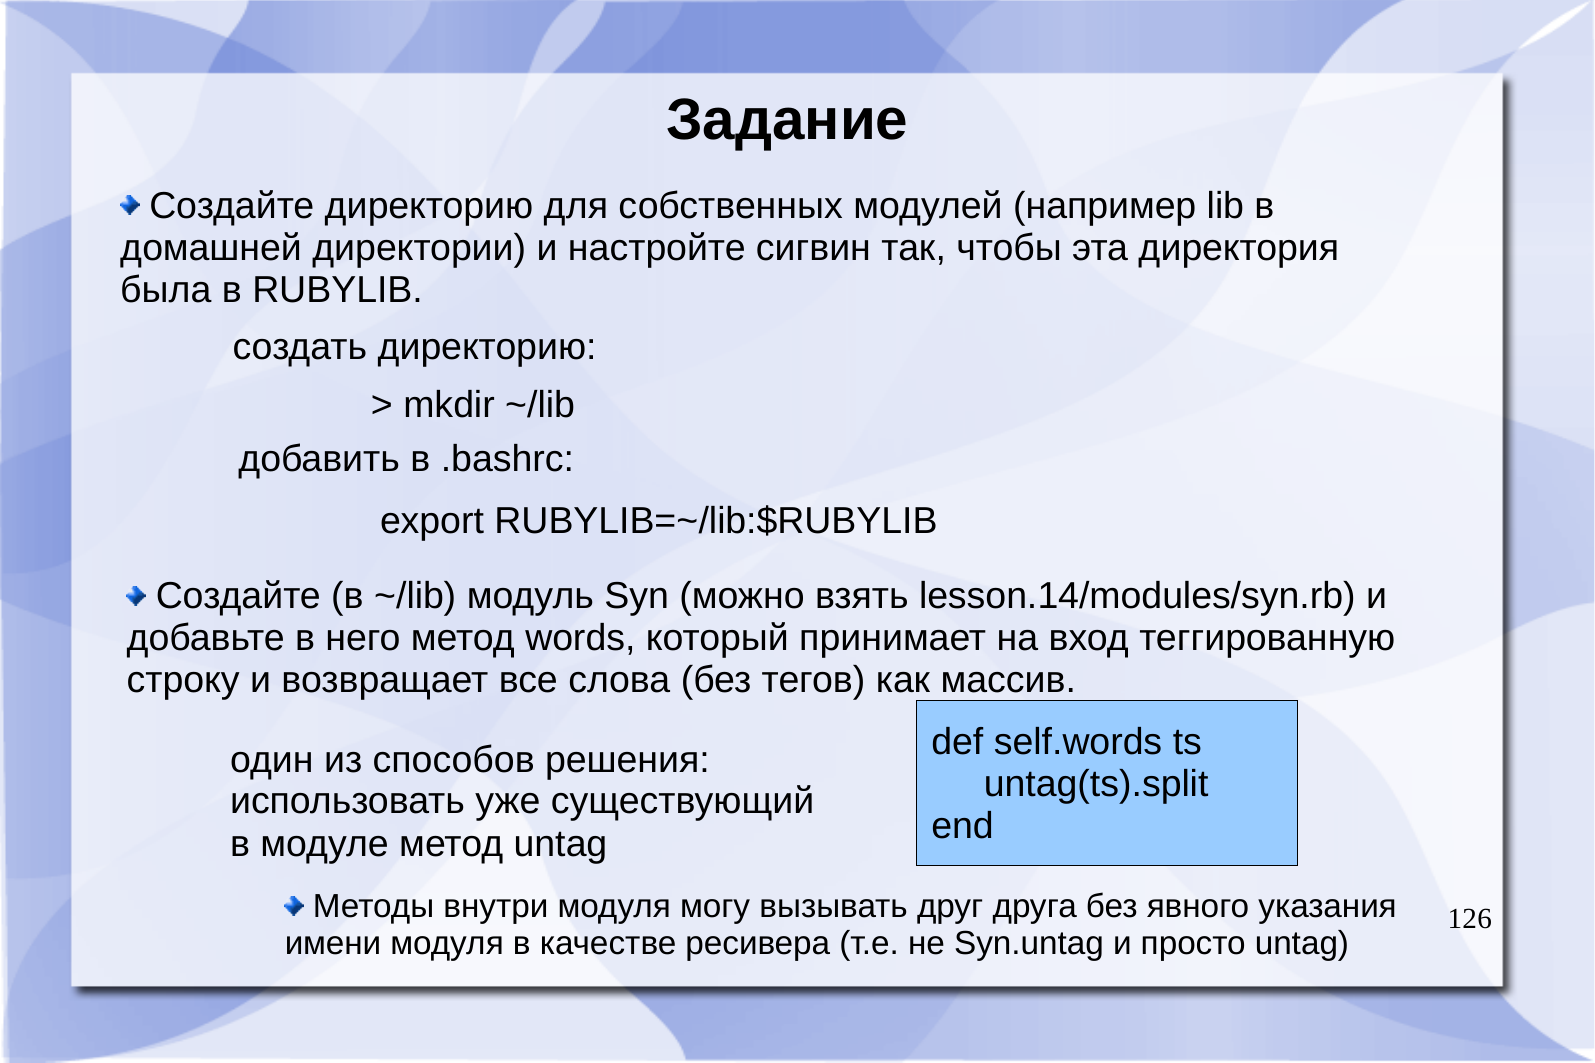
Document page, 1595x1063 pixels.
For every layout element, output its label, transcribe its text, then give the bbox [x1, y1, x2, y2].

text_box один из способов решения: использовать уже существующий в модуле метод untag [215, 730, 829, 872]
text_box export RUBYLIB=~/lib:$RUBYLIB [365, 491, 953, 549]
text_box добавить в .bashrc: [223, 429, 590, 487]
title Задание [75, 75, 1501, 164]
text_box Создайте директорию для собственных модулей (например lib в домашней директории) и настройте сигвин так, чтобы эта директория была в RUBYLIB. [105, 176, 1423, 318]
text_box > mkdir ~/lib [356, 375, 590, 429]
text_box создать директорию: [217, 317, 613, 375]
text_box Методы внутри модуля могу вызывать друг друга без явного указания имени модуля в качестве ресивера (т.е. не Syn.untag и просто untag) [270, 879, 1425, 969]
picture [0, 0, 1595, 1063]
text_box def self.words ts untag(ts).split end [916, 700, 1298, 866]
text_box Создайте (в ~/lib) модуль Syn (можно взять lesson.14/modules/syn.rb) и добавьте в него метод words, который принимает на вход теггированную строку и возвращает все слова (без тегов) как массив. [111, 567, 1439, 709]
